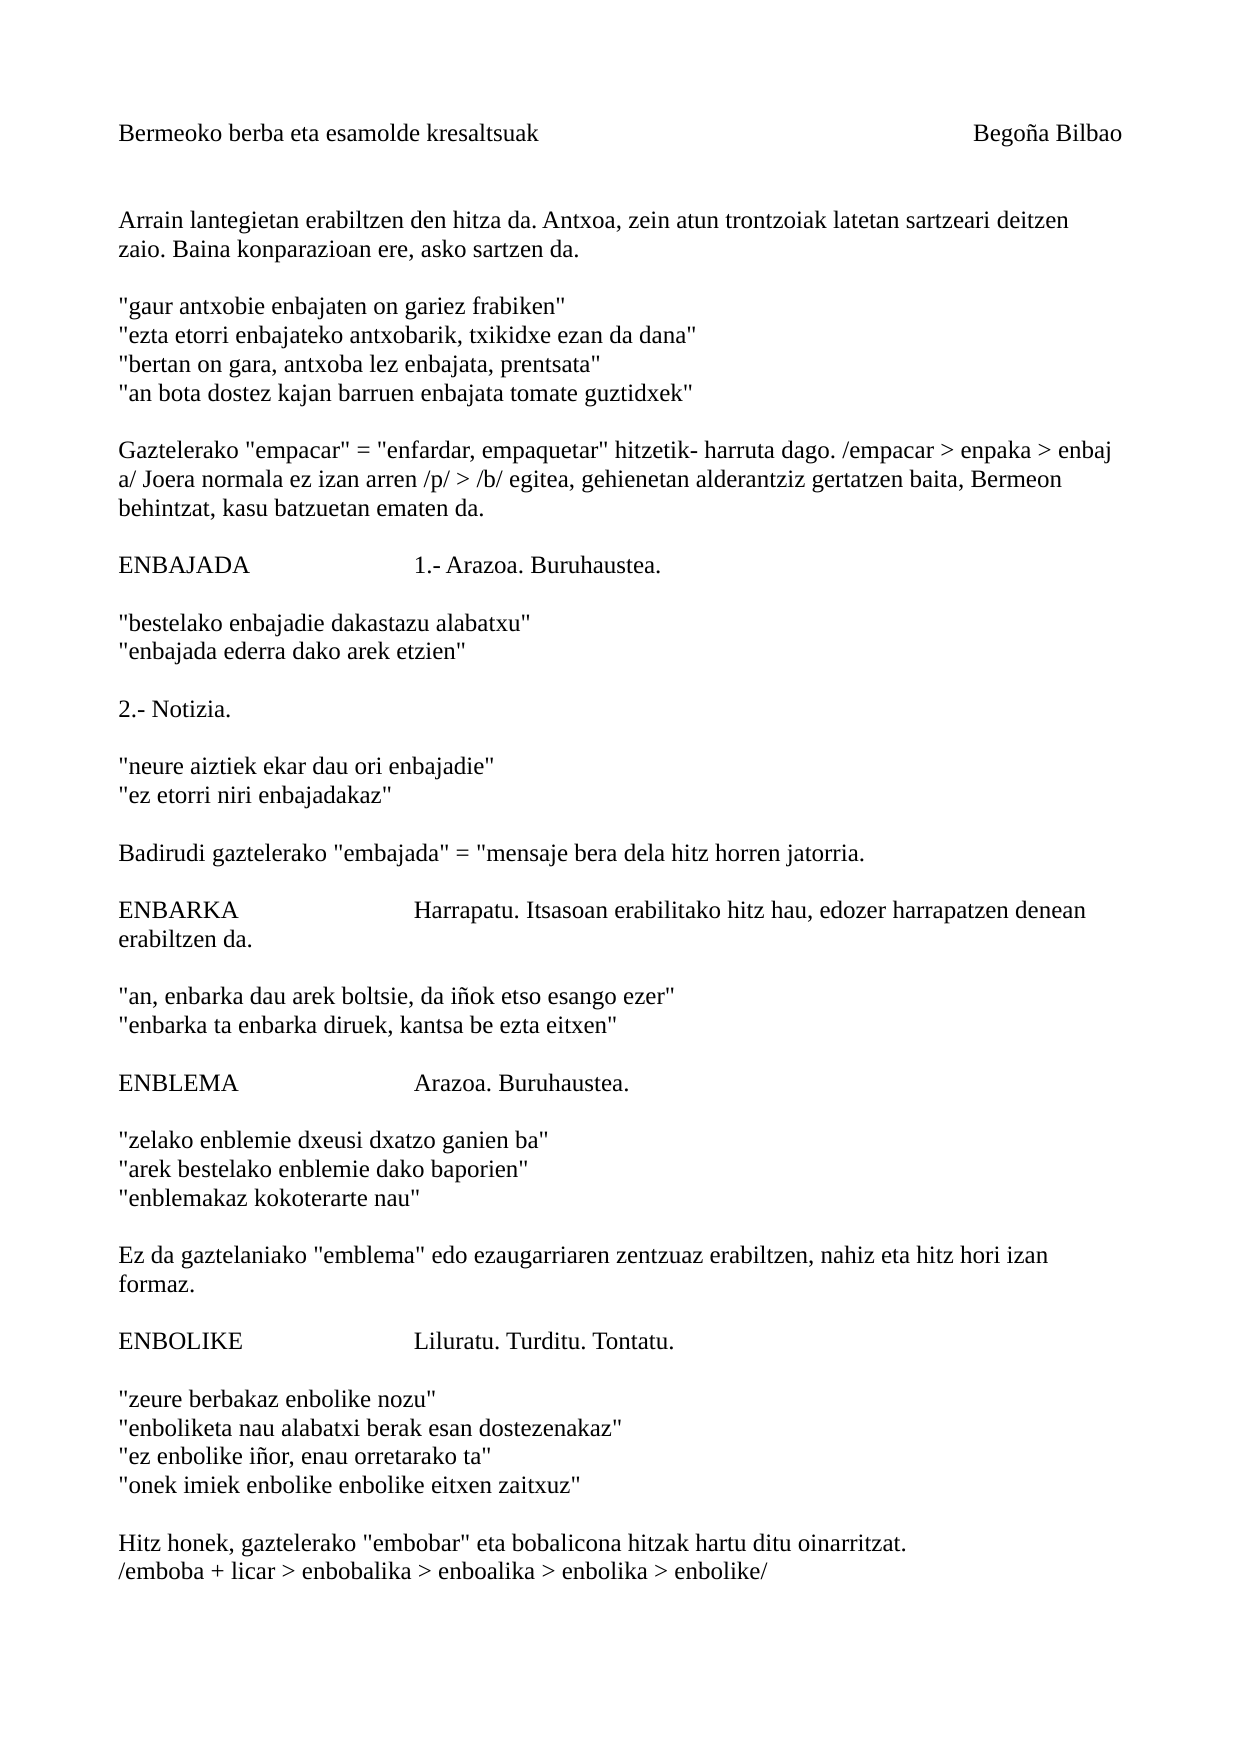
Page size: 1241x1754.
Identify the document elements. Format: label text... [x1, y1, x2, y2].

text Arrain lantegietan erabiltzen den hitza da. Antxoa, zein atun trontzoiak latetan sartzeari deitzen zaio. Baina konparazioan ere, asko sartzen da. [118, 205, 1122, 263]
text "an bota dostez kajan barruen enbajata tomate guztidxek" [118, 378, 1122, 406]
text "an, enbarka dau arek boltsie, da iñok etso esango ezer" [118, 981, 1122, 1010]
text "ez etorri niri enbajadakaz" [118, 780, 1122, 809]
text "enblemakaz kokoterarte nau" [118, 1183, 1122, 1211]
text 2.- Notizia. [118, 694, 1122, 723]
text "ezta etorri enbajateko antxobarik, txikidxe ezan da dana" [118, 320, 1122, 349]
text "bertan on gara, antxoba lez enbajata, prentsata" [118, 349, 1122, 378]
text "zelako enblemie dxeusi dxatzo ganien ba" [118, 1125, 1122, 1154]
text "enboliketa nau alabatxi berak esan dostezenakaz" [118, 1413, 1122, 1441]
text "onek imiek enbolike enbolike eitxen zaitxuz" [118, 1470, 1122, 1499]
text "zeure berbakaz enbolike nozu" [118, 1384, 1122, 1413]
text "neure aiztiek ekar dau ori enbajadie" [118, 751, 1122, 780]
text ENBAJADA 1.- Arazoa. Buruhaustea. [118, 550, 1122, 579]
text ENBLEMA Arazoa. Buruhaustea. [118, 1068, 1122, 1096]
text ENBOLIKE Liluratu. Turditu. Tontatu. [118, 1326, 1122, 1355]
text ENBARKA Harrapatu. Itsasoan erabilitako hitz hau, edozer harrapatzen denean erabiltzen da. [118, 895, 1122, 953]
text Hitz honek, gaztelerako "embobar" eta bobalicona hitzak hartu ditu oinarritzat. [118, 1528, 1122, 1556]
text "enbajada ederra dako arek etzien" [118, 636, 1122, 665]
text "bestelako enbajadie dakastazu alabatxu" [118, 608, 1122, 636]
text Badirudi gaztelerako "embajada" = "mensaje bera dela hitz horren jatorria. [118, 838, 1122, 866]
text "ez enbolike iñor, enau orretarako ta" [118, 1441, 1122, 1470]
text "enbarka ta enbarka diruek, kantsa be ezta eitxen" [118, 1010, 1122, 1039]
text Ez da gaztelaniako "emblema" edo ezaugarriaren zentzuaz erabiltzen, nahiz eta hitz hori izan formaz. [118, 1240, 1122, 1298]
text "arek bestelako enblemie dako baporien" [118, 1154, 1122, 1183]
text Gaztelerako "empacar" = "enfardar, empaquetar" hitzetik- harruta dago. /empacar > enpaka > enbaj a/ Joera normala ez izan arren /p/ > /b/ egitea, gehienetan alderantziz gertatzen baita, Bermeon behintzat, kasu batzuetan ematen da. [118, 435, 1122, 521]
text /emboba + licar > enbobalika > enboalika > enbolika > enbolike/ [118, 1556, 1122, 1585]
text "gaur antxobie enbajaten on gariez frabiken" [118, 291, 1122, 320]
